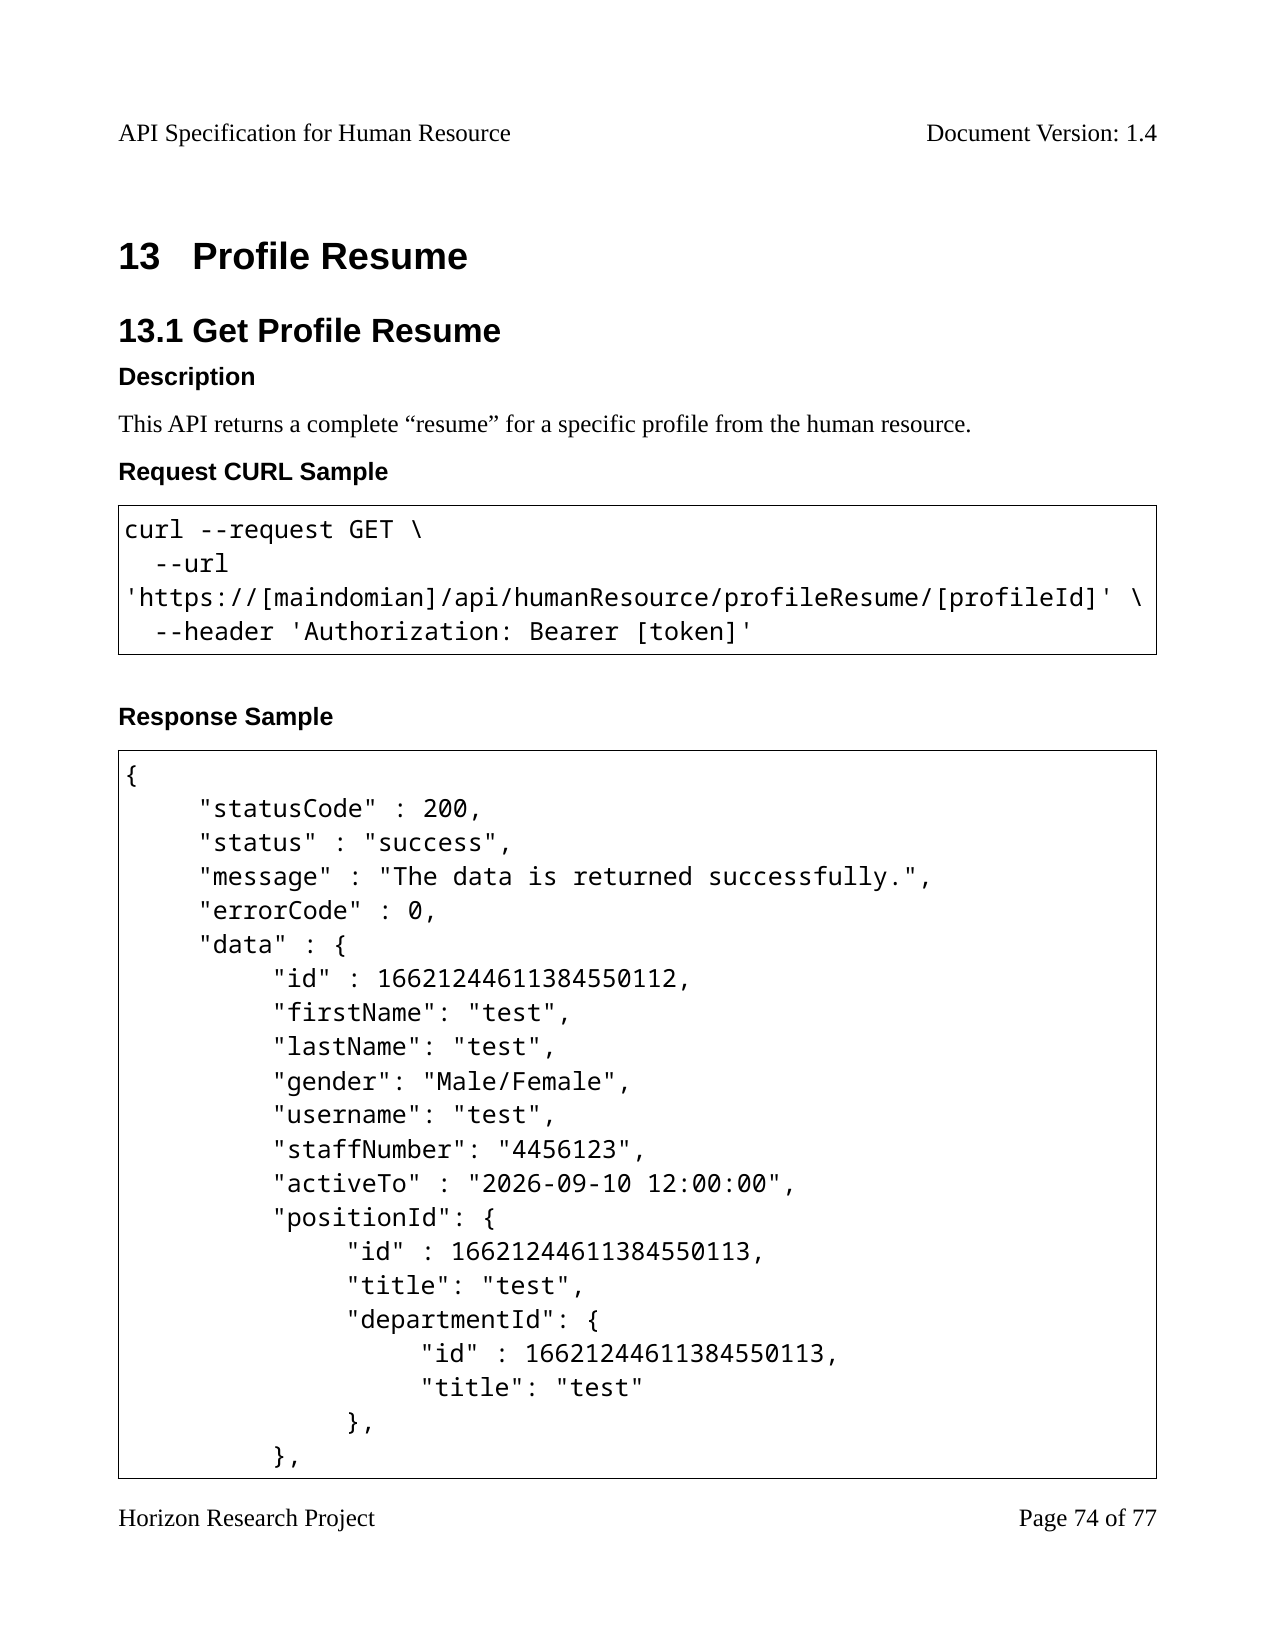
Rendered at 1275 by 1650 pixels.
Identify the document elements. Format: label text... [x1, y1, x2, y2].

text Description [118, 362, 1157, 391]
table_header curl --request GET \ --url 'https://[maindomian]/api/humanResource/profileResume/[profileId]' \ --header 'Authorization: Bearer [token]' [119, 506, 1156, 653]
text Request CURL Sample [118, 457, 1157, 486]
subtitle Profile Resume [118, 234, 1157, 277]
text This API returns a complete “resume” for a specific profile from the human resource. [118, 409, 1157, 438]
table_header { "statusCode" : 200, "status" : "success", "message" : "The data is returned successfully.", "errorCode" : 0, "data" : { "id" : 16621244611384550112, "firstName": "test", "lastName": "test", "gender": "Male/Female", "username": "test", "staffNumber": "4456123", "activeTo" : "2026-09-10 12:00:00", "positionId": { "id" : 16621244611384550113, "title": "test", "departmentId": { "id" : 16621244611384550113, "title": "test" }, }, [119, 751, 1156, 1478]
subtitle Get Profile Resume [118, 311, 1157, 349]
text Response Sample [118, 702, 1157, 731]
